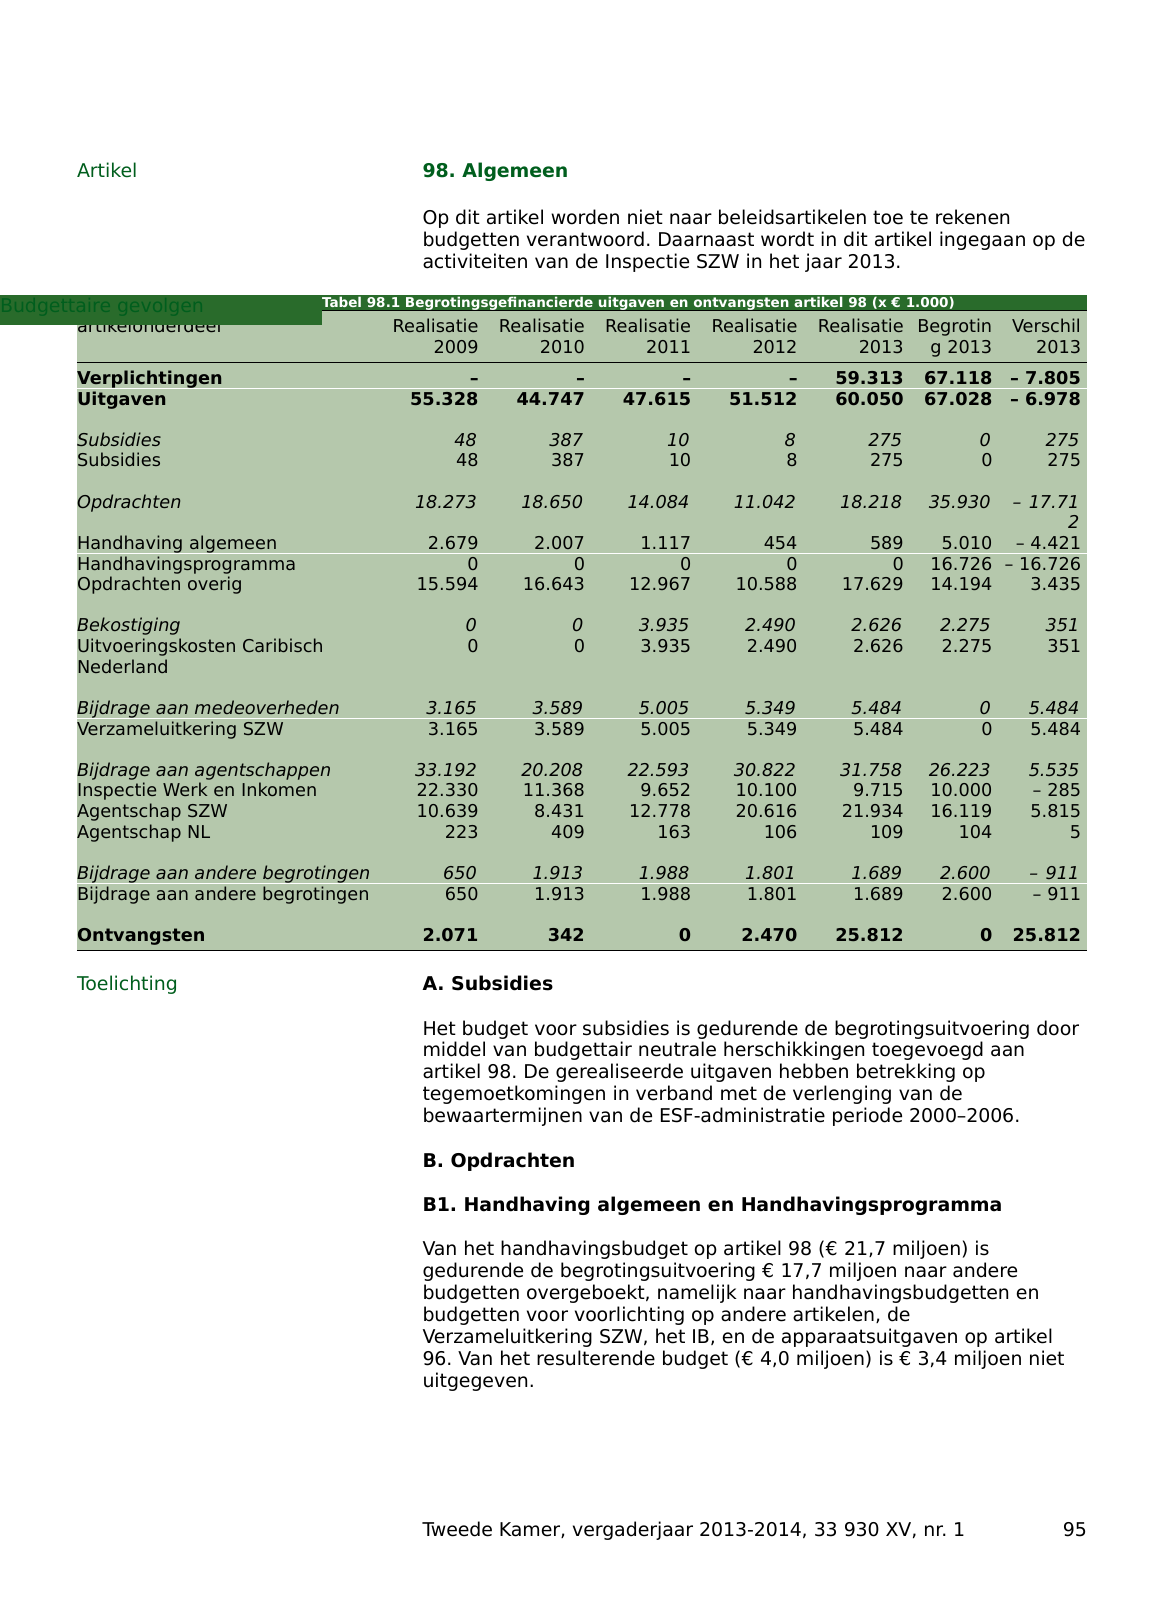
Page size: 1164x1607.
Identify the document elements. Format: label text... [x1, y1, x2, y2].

table_cell 17.629 [803, 574, 909, 595]
table_cell 0 [909, 450, 998, 471]
table_cell [909, 471, 998, 492]
table_cell Uitgaven [77, 389, 378, 409]
table_cell 67.028 [909, 389, 998, 409]
table_cell 11.368 [484, 780, 591, 801]
table_cell Handhaving algemeen [77, 533, 378, 553]
table_cell – [697, 363, 803, 388]
table_cell 104 [909, 822, 998, 842]
subtitle B1. Handhaving algemeen en Handhavingsprogramma [422, 1194, 1087, 1216]
table_cell 12.967 [591, 574, 697, 595]
table_cell [697, 842, 803, 863]
table_cell 25.812 [998, 925, 1087, 950]
table_cell 163 [591, 822, 697, 842]
table_cell 18.218 [803, 492, 909, 533]
table_cell 0 [803, 554, 909, 574]
table_cell [697, 677, 803, 698]
table_cell Realisatie 2013 [803, 311, 909, 362]
table_cell Inspectie Werk en Inkomen [77, 780, 378, 801]
table_cell – 4.421 [998, 533, 1087, 553]
table_cell Bijdrage aan agentschappen [77, 760, 378, 780]
table_cell Handhavingsprogramma [77, 554, 378, 574]
table_cell [378, 842, 484, 863]
table_cell 1.801 [697, 884, 803, 904]
table_cell Agentschap NL [77, 822, 378, 842]
table_cell [484, 739, 591, 760]
table_cell 650 [378, 863, 484, 883]
table_cell 3.589 [484, 719, 591, 739]
table_cell 18.650 [484, 492, 591, 533]
table_cell – 285 [998, 780, 1087, 801]
table_cell [998, 409, 1087, 430]
table_cell Agentschap SZW [77, 801, 378, 822]
table_cell 0 [378, 615, 484, 636]
table_cell [591, 471, 697, 492]
table_cell 8 [697, 450, 803, 471]
table_cell – 911 [998, 884, 1087, 904]
table_cell [803, 595, 909, 615]
table_cell 2.626 [803, 615, 909, 636]
table_cell – 7.805 [998, 363, 1087, 388]
table_cell [591, 904, 697, 925]
table_cell 18.273 [378, 492, 484, 533]
table_cell [998, 677, 1087, 698]
text Op dit artikel worden niet naar beleidsartikelen toe te rekenen budgetten verantwoord. Daarnaast wordt in dit artikel ingegaan op de activiteiten van de Inspectie SZW in het jaar 2013. [422, 207, 1087, 273]
table_cell 0 [484, 615, 591, 636]
table_cell 109 [803, 822, 909, 842]
table_cell [909, 595, 998, 615]
subtitle B. Opdrachten [422, 1149, 1087, 1171]
table_cell [484, 677, 591, 698]
table_cell [803, 739, 909, 760]
table_cell – 911 [998, 863, 1087, 883]
table_cell 1.117 [591, 533, 697, 553]
table_cell 9.715 [803, 780, 909, 801]
text Toelichting [77, 973, 399, 995]
table_cell 5.535 [998, 760, 1087, 780]
table_cell [378, 471, 484, 492]
subtitle 98. Algemeen [422, 160, 1087, 182]
table_cell 20.616 [697, 801, 803, 822]
table_cell 0 [484, 554, 591, 574]
table_cell 2.007 [484, 533, 591, 553]
table_cell 10.588 [697, 574, 803, 595]
table_cell 2.490 [697, 636, 803, 677]
table_cell 0 [909, 430, 998, 450]
table_cell [77, 904, 378, 925]
table_cell 3.165 [378, 719, 484, 739]
table_cell 2.275 [909, 636, 998, 677]
table_cell [591, 409, 697, 430]
table_cell [484, 842, 591, 863]
table_cell 9.652 [591, 780, 697, 801]
table_cell 60.050 [803, 389, 909, 409]
table_cell [697, 739, 803, 760]
table_cell [998, 842, 1087, 863]
table_cell 0 [697, 554, 803, 574]
table_cell Bijdrage aan medeoverheden [77, 698, 378, 718]
table_cell 2.470 [697, 925, 803, 950]
table_cell 0 [484, 636, 591, 677]
table_cell 2.626 [803, 636, 909, 677]
table_cell 0 [378, 636, 484, 677]
table_cell Realisatie 2011 [591, 311, 697, 362]
table_cell [697, 904, 803, 925]
table_cell 5.349 [697, 719, 803, 739]
table_cell [697, 595, 803, 615]
text Het budget voor subsidies is gedurende de begrotingsuitvoering door middel van budgettair neutrale herschikkingen toegevoegd aan artikel 98. De gerealiseerde uitgaven hebben betrekking op tegemoetkomingen in verband met de verlenging van de bewaartermijnen van de ESF-administratie periode 2000–2006. [422, 1017, 1087, 1127]
table_cell 351 [998, 636, 1087, 677]
table_cell 22.593 [591, 760, 697, 780]
table_cell 31.758 [803, 760, 909, 780]
table_cell 14.194 [909, 574, 998, 595]
table_cell 0 [378, 554, 484, 574]
table_cell 275 [998, 450, 1087, 471]
table_cell [591, 677, 697, 698]
table_cell artikelonderdeel [77, 311, 378, 362]
table_cell 25.812 [803, 925, 909, 950]
table_cell [591, 842, 697, 863]
table_cell [697, 409, 803, 430]
table_cell 275 [803, 450, 909, 471]
table_cell 5.010 [909, 533, 998, 553]
table_cell 589 [803, 533, 909, 553]
table_cell 5.815 [998, 801, 1087, 822]
table_cell Verzameluitkering SZW [77, 719, 378, 739]
table_cell 0 [909, 698, 998, 718]
table_cell 409 [484, 822, 591, 842]
table_cell 10 [591, 430, 697, 450]
table_cell 387 [484, 430, 591, 450]
table_cell 454 [697, 533, 803, 553]
table_cell 10.639 [378, 801, 484, 822]
table_cell [77, 739, 378, 760]
table_cell 0 [909, 719, 998, 739]
table_cell 3.935 [591, 636, 697, 677]
table_cell 3.435 [998, 574, 1087, 595]
table_cell 48 [378, 430, 484, 450]
table_cell [909, 409, 998, 430]
table_cell [77, 595, 378, 615]
table_header Tabel 98.1 Begrotingsgefinancierde uitgaven en ontvangsten artikel 98 (x € 1.000) [0, 295, 1087, 325]
table_cell Realisatie 2009 [378, 311, 484, 362]
table_cell 2.679 [378, 533, 484, 553]
table_cell [77, 471, 378, 492]
table_cell 5.349 [697, 698, 803, 718]
table_cell – [484, 363, 591, 388]
table_cell 650 [378, 884, 484, 904]
subtitle [77, 995, 399, 1003]
table_cell Opdrachten [77, 492, 378, 533]
table_cell 5.484 [998, 719, 1087, 739]
table_cell 275 [803, 430, 909, 450]
table_cell [803, 471, 909, 492]
table_cell 351 [998, 615, 1087, 636]
table_cell [803, 904, 909, 925]
table_cell [484, 595, 591, 615]
table_cell [591, 739, 697, 760]
table_cell [378, 409, 484, 430]
table_cell [77, 677, 378, 698]
table_cell Bijdrage aan andere begrotingen [77, 863, 378, 883]
table_cell Bekostiging [77, 615, 378, 636]
table_cell – 17.712 [998, 492, 1087, 533]
table_cell 0 [591, 925, 697, 950]
table_cell [803, 409, 909, 430]
table_cell 3.589 [484, 698, 591, 718]
table_cell 33.192 [378, 760, 484, 780]
table_cell 2.490 [697, 615, 803, 636]
table_cell [484, 409, 591, 430]
table_cell 2.600 [909, 884, 998, 904]
table_cell Opdrachten overig [77, 574, 378, 595]
table_cell 223 [378, 822, 484, 842]
table_cell [484, 904, 591, 925]
table_cell 8.431 [484, 801, 591, 822]
table_cell [77, 409, 378, 430]
table_cell Subsidies [77, 450, 378, 471]
table_cell 12.778 [591, 801, 697, 822]
table_cell 1.988 [591, 863, 697, 883]
table_cell [998, 471, 1087, 492]
table_cell 3.165 [378, 698, 484, 718]
table_cell 5 [998, 822, 1087, 842]
table_cell – [378, 363, 484, 388]
table_cell 1.913 [484, 863, 591, 883]
table_cell 55.328 [378, 389, 484, 409]
table_cell 1.689 [803, 863, 909, 883]
table_cell 35.930 [909, 492, 998, 533]
table_cell 22.330 [378, 780, 484, 801]
table_cell 5.005 [591, 719, 697, 739]
subtitle A. Subsidies [422, 973, 1087, 995]
table_cell [77, 842, 378, 863]
table_cell 47.615 [591, 389, 697, 409]
table_cell [998, 904, 1087, 925]
table_cell [378, 677, 484, 698]
table_cell Verplichtingen [77, 363, 378, 388]
table_cell [998, 739, 1087, 760]
table_cell [998, 595, 1087, 615]
table_cell 21.934 [803, 801, 909, 822]
table_cell 5.005 [591, 698, 697, 718]
table_cell 5.484 [803, 719, 909, 739]
table_cell 342 [484, 925, 591, 950]
table_cell 67.118 [909, 363, 998, 388]
subtitle [77, 182, 399, 190]
table_cell [484, 471, 591, 492]
table_cell 2.071 [378, 925, 484, 950]
table_cell Begroting 2013 [909, 311, 998, 362]
table_cell [909, 904, 998, 925]
table_cell Realisatie 2012 [697, 311, 803, 362]
table_cell [909, 677, 998, 698]
table_cell 2.600 [909, 863, 998, 883]
table_cell 10 [591, 450, 697, 471]
table_cell 8 [697, 430, 803, 450]
table_cell 20.208 [484, 760, 591, 780]
table_cell [378, 739, 484, 760]
table_cell 14.084 [591, 492, 697, 533]
table_cell 16.119 [909, 801, 998, 822]
table_cell 106 [697, 822, 803, 842]
table_cell Subsidies [77, 430, 378, 450]
table_cell 387 [484, 450, 591, 471]
table_cell – 6.978 [998, 389, 1087, 409]
text Artikel [77, 160, 399, 182]
table_cell [803, 677, 909, 698]
table_cell – [591, 363, 697, 388]
table_cell [909, 842, 998, 863]
table_cell 0 [591, 554, 697, 574]
table_cell [697, 471, 803, 492]
table_cell – 16.726 [998, 554, 1087, 574]
table_cell 0 [909, 925, 998, 950]
table_cell [803, 842, 909, 863]
table_cell 26.223 [909, 760, 998, 780]
table_cell 5.484 [998, 698, 1087, 718]
table_cell Realisatie 2010 [484, 311, 591, 362]
table_cell [378, 904, 484, 925]
table_cell 1.988 [591, 884, 697, 904]
table_cell 16.643 [484, 574, 591, 595]
table_cell 5.484 [803, 698, 909, 718]
table_cell 1.913 [484, 884, 591, 904]
table_cell 51.512 [697, 389, 803, 409]
text Van het handhavingsbudget op artikel 98 (€ 21,7 miljoen) is gedurende de begrotingsuitvoering € 17,7 miljoen naar andere budgetten overgeboekt, namelijk naar handhavingsbudgetten en budgetten voor voorlichting op andere artikelen, de Verzameluitkering SZW, het IB, en de apparaatsuitgaven op artikel 96. Van het resulterende budget (€ 4,0 miljoen) is € 3,4 miljoen niet uitgegeven. [422, 1238, 1087, 1392]
table_cell 10.100 [697, 780, 803, 801]
table_cell Uitvoeringskosten Caribisch Nederland [77, 636, 378, 677]
table_cell [591, 595, 697, 615]
table_cell [909, 739, 998, 760]
table_cell 15.594 [378, 574, 484, 595]
table_cell 44.747 [484, 389, 591, 409]
table_cell 1.689 [803, 884, 909, 904]
table_cell 10.000 [909, 780, 998, 801]
table_cell 48 [378, 450, 484, 471]
table_cell 11.042 [697, 492, 803, 533]
table_cell 275 [998, 430, 1087, 450]
table_cell 30.822 [697, 760, 803, 780]
table_cell 2.275 [909, 615, 998, 636]
table_cell 59.313 [803, 363, 909, 388]
table_cell Verschil 2013 [998, 311, 1087, 362]
table_cell 16.726 [909, 554, 998, 574]
table_cell 1.801 [697, 863, 803, 883]
table_cell Ontvangsten [77, 925, 378, 950]
table_cell 3.935 [591, 615, 697, 636]
table_cell [378, 595, 484, 615]
table_cell Bijdrage aan andere begrotingen [77, 884, 378, 904]
